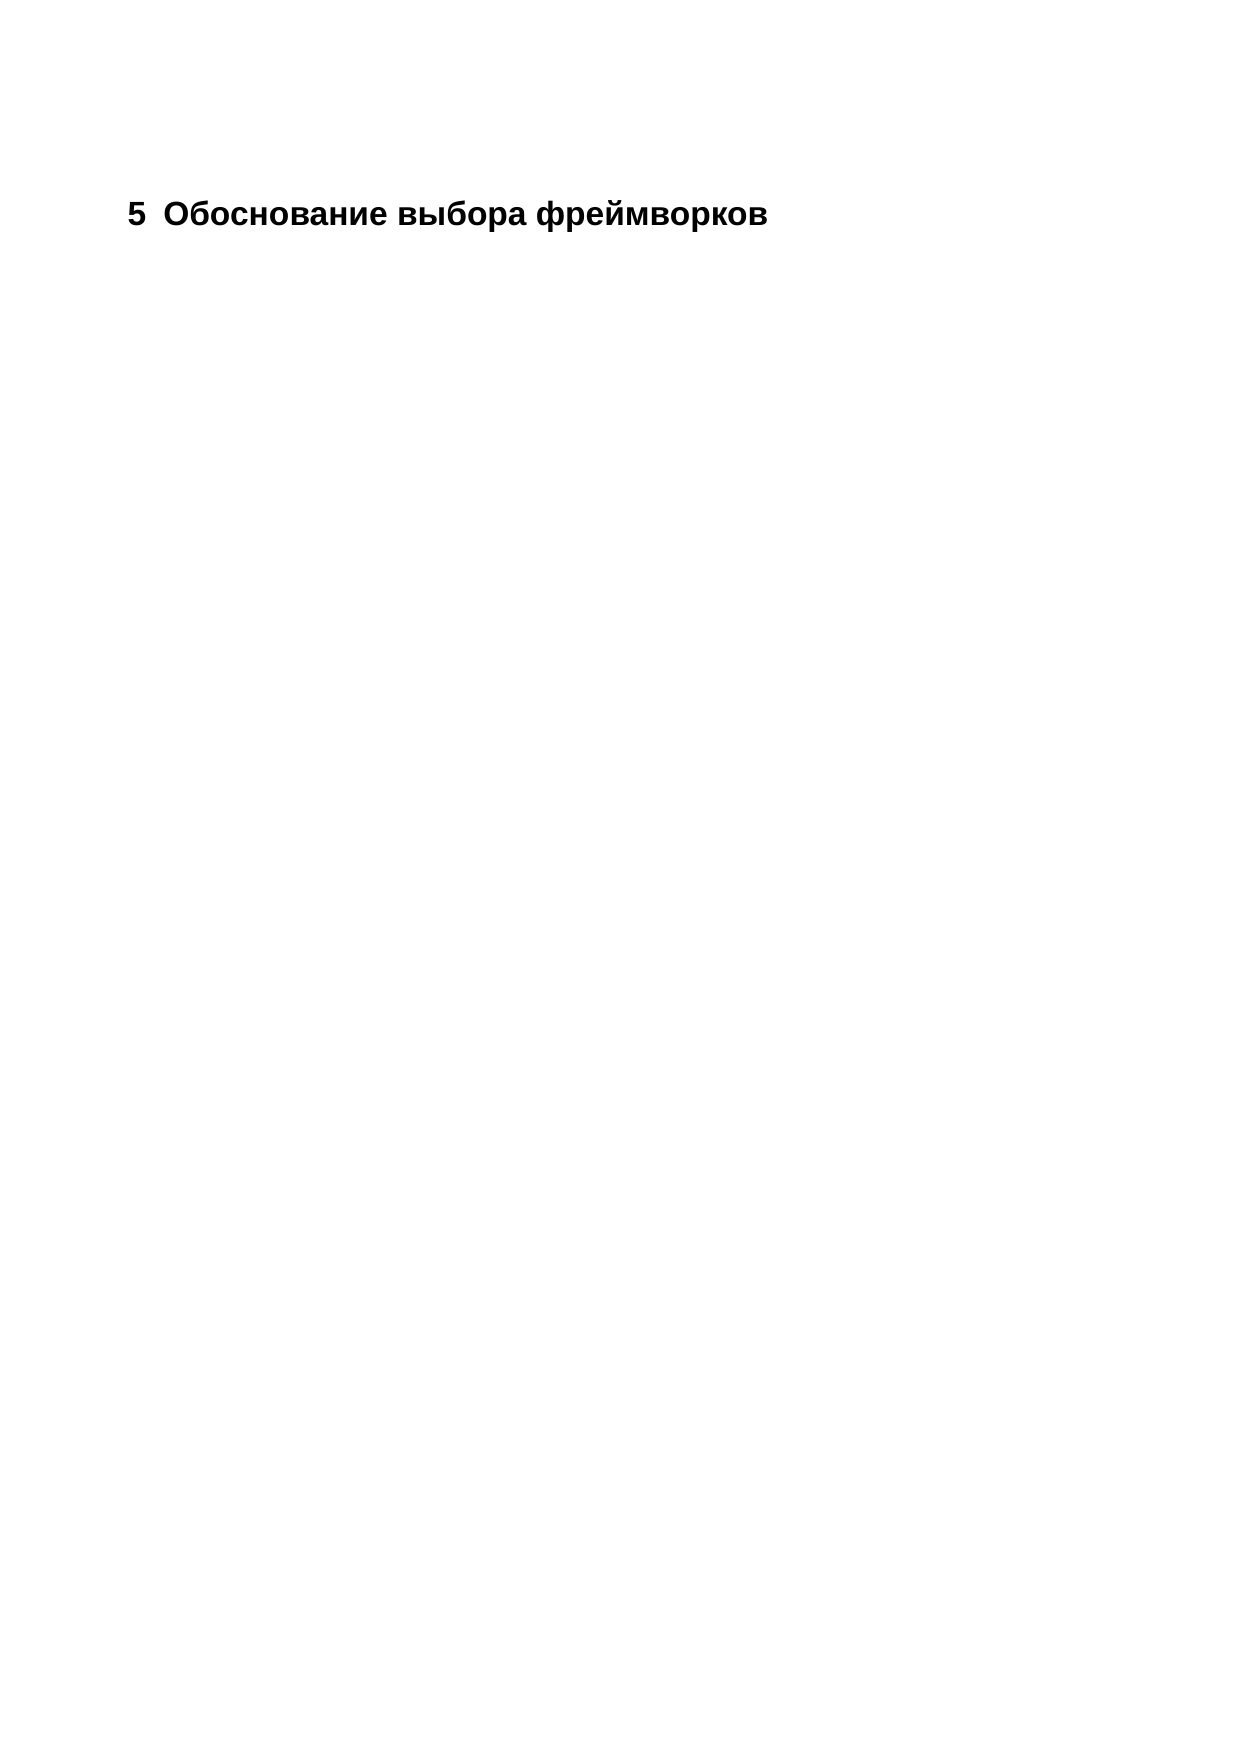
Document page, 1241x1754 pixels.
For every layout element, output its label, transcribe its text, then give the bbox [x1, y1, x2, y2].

subtitle Обоснование выбора фреймворков [118, 194, 1122, 233]
